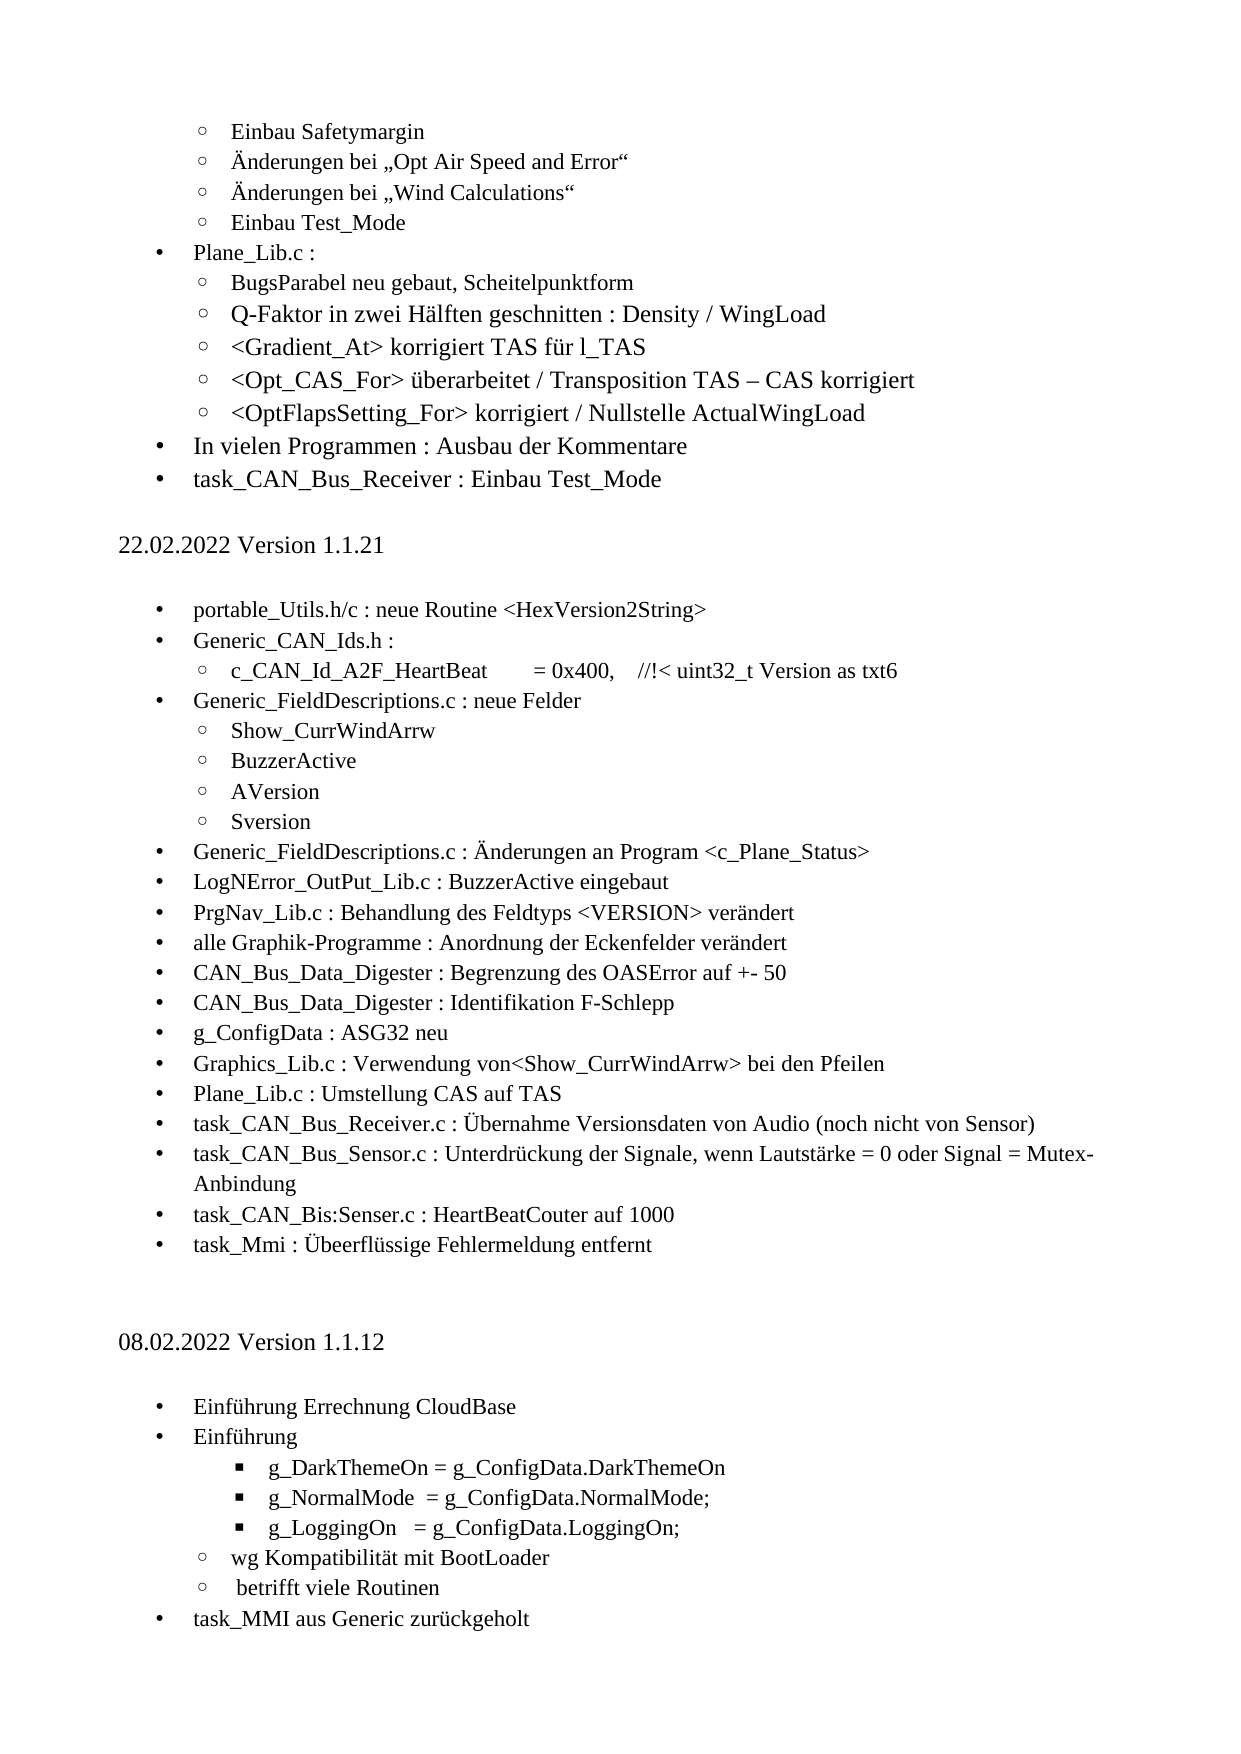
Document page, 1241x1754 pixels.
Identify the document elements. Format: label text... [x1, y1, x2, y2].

text 22.02.2022 Version 1.1.21 [118, 531, 1122, 559]
list PrgNav_Lib.c : Behandlung des Feldtyps <VERSION> verändert [156, 899, 1122, 925]
list g_LoggingOn = g_ConfigData.LoggingOn; [231, 1514, 1122, 1540]
list g_ConfigData : ASG32 neu [156, 1019, 1122, 1046]
list task_CAN_Bus_Receiver.c : Übernahme Versionsdaten von Audio (noch nicht von Sensor) [156, 1110, 1122, 1136]
list g_DarkThemeOn = g_ConfigData.DarkThemeOn [231, 1454, 1122, 1480]
list task_CAN_Bis:Senser.c : HeartBeatCouter auf 1000 [156, 1201, 1122, 1227]
list Einführung [156, 1423, 1122, 1450]
list g_NormalMode = g_ConfigData.NormalMode; [231, 1484, 1122, 1510]
list task_Mmi : Übeerflüssige Fehlermeldung entfernt [156, 1231, 1122, 1257]
list AVersion [193, 778, 1122, 804]
list Einführung Errechnung CloudBase [156, 1393, 1122, 1419]
list <Opt_CAS_For> überarbeitet / Transposition TAS – CAS korrigiert [193, 365, 1122, 394]
list task_CAN_Bus_Receiver : Einbau Test_Mode [156, 464, 1122, 493]
list Graphics_Lib.c : Verwendung von<Show_CurrWindArrw> bei den Pfeilen [156, 1050, 1122, 1076]
list CAN_Bus_Data_Digester : Identifikation F-Schlepp [156, 989, 1122, 1016]
list Generic_FieldDescriptions.c : neue Felder [156, 687, 1122, 713]
text 08.02.2022 Version 1.1.12 [118, 1327, 1122, 1356]
list task_CAN_Bus_Sensor.c : Unterdrückung der Signale, wenn Lautstärke = 0 oder Signal = Mutex-Anbindung [156, 1140, 1122, 1197]
list Generic_FieldDescriptions.c : Änderungen an Program <c_Plane_Status> [156, 838, 1122, 864]
list <OptFlapsSetting_For> korrigiert / Nullstelle ActualWingLoad [193, 398, 1122, 427]
list alle Graphik-Programme : Anordnung der Eckenfelder verändert [156, 929, 1122, 955]
list Generic_CAN_Ids.h : [156, 627, 1122, 653]
list LogNError_OutPut_Lib.c : BuzzerActive eingebaut [156, 868, 1122, 895]
list In vielen Programmen : Ausbau der Kommentare [156, 431, 1122, 460]
list BugsParabel neu gebaut, Scheitelpunktform [193, 269, 1122, 296]
list Q-Faktor in zwei Hälften geschnitten : Density / WingLoad [193, 299, 1122, 328]
list BuzzerActive [193, 748, 1122, 774]
list CAN_Bus_Data_Digester : Begrenzung des OASError auf +- 50 [156, 959, 1122, 985]
list task_MMI aus Generic zurückgeholt [156, 1605, 1122, 1631]
list c_CAN_Id_A2F_HeartBeat = 0x400, //!< uint32_t Version as txt6 [193, 657, 1122, 683]
list Änderungen bei „Wind Calculations“ [193, 178, 1122, 205]
list Plane_Lib.c : [156, 239, 1122, 265]
list <Gradient_At> korrigiert TAS für l_TAS [193, 332, 1122, 361]
list Einbau Test_Mode [193, 209, 1122, 235]
list portable_Utils.h/c : neue Routine <HexVersion2String> [156, 597, 1122, 623]
list Sversion [193, 808, 1122, 834]
list Änderungen bei „Opt Air Speed and Error“ [193, 148, 1122, 175]
list Einbau Safetymargin [193, 118, 1122, 144]
list Show_CurrWindArrw [193, 717, 1122, 744]
list betrifft viele Routinen [193, 1574, 1122, 1601]
list wg Kompatibilität mit BootLoader [193, 1544, 1122, 1571]
list Plane_Lib.c : Umstellung CAS auf TAS [156, 1080, 1122, 1106]
